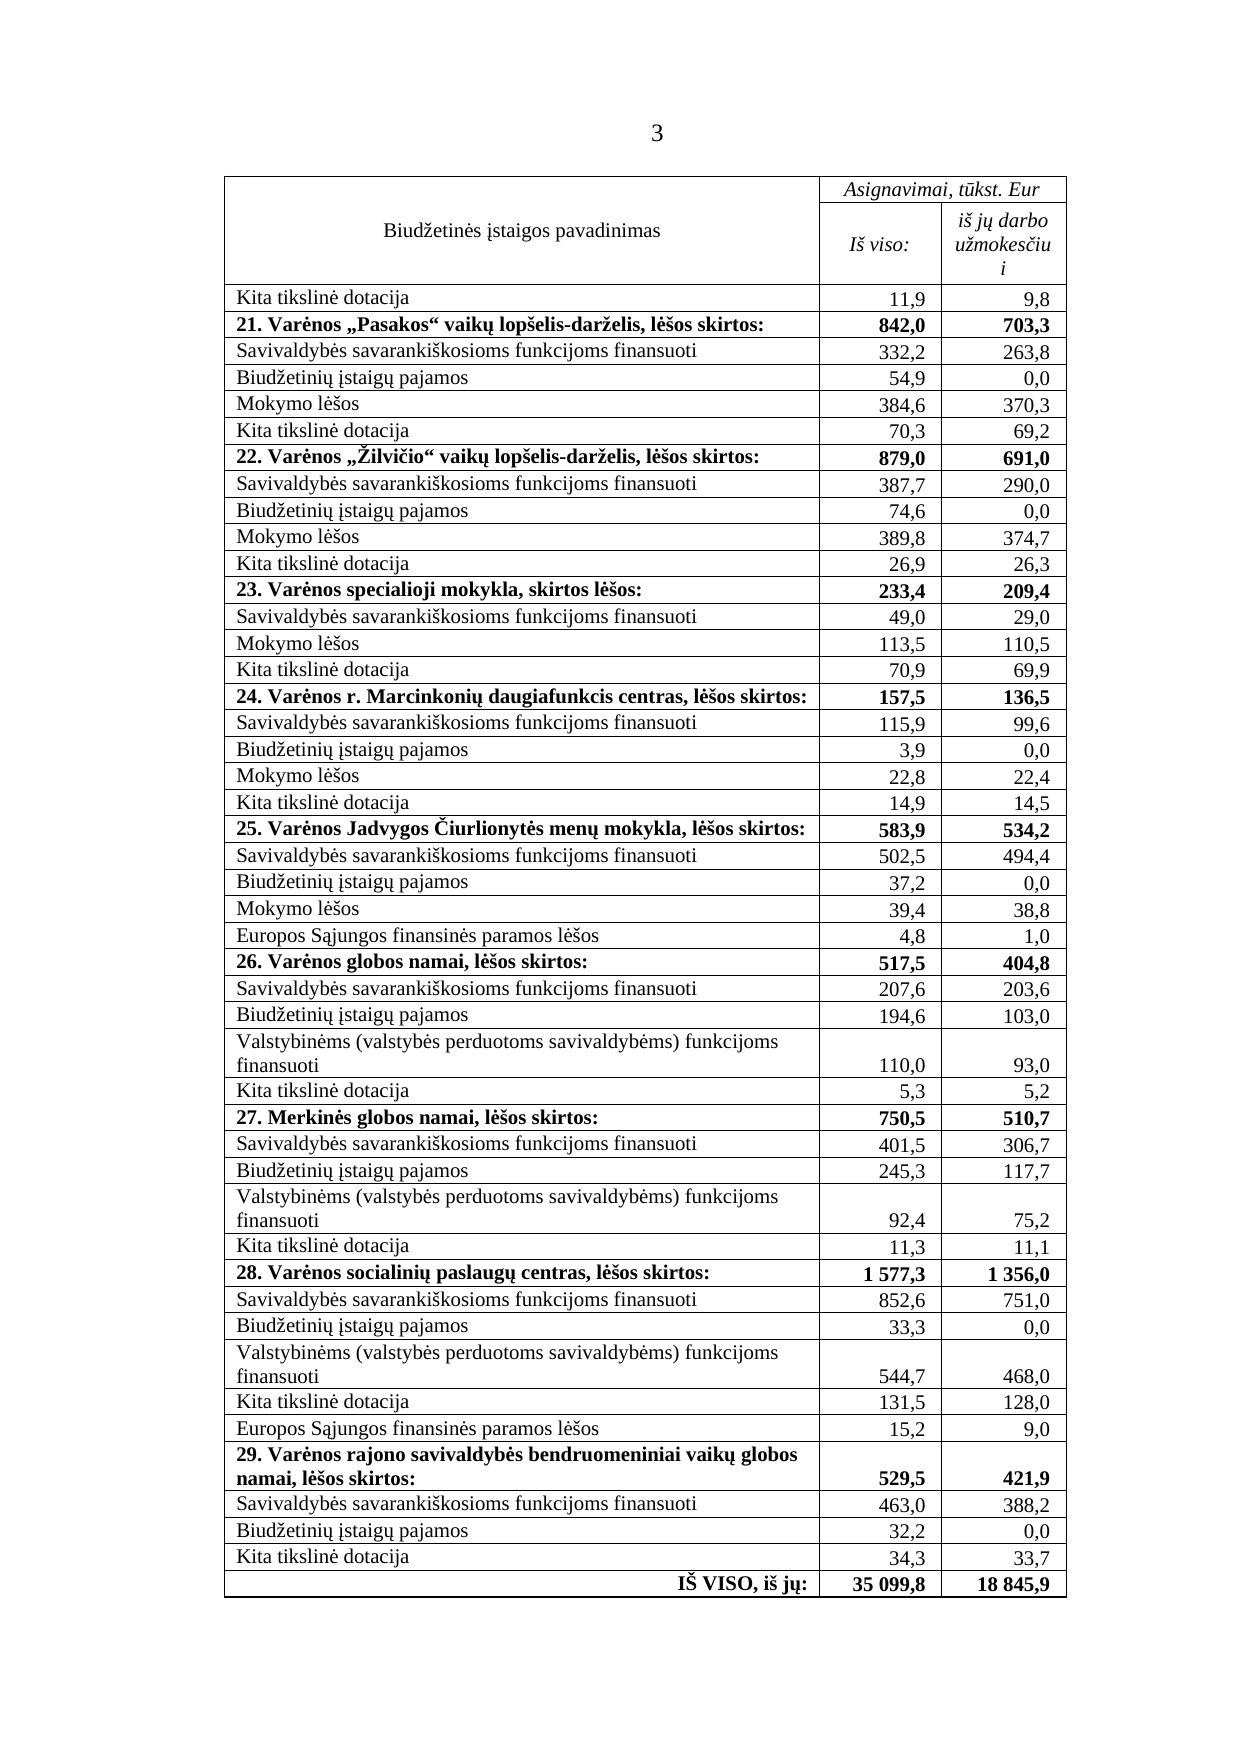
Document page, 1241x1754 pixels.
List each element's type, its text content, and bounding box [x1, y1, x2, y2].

table_cell [1067, 1388, 1089, 1414]
table_cell 33,7 [942, 1544, 1066, 1570]
table_cell 0,0 [942, 737, 1066, 762]
table_cell 22. Varėnos „Žilvičio“ vaikų lopšelis-darželis, lėšos skirtos: [225, 445, 819, 470]
table_cell 23. Varėnos specialioji mokykla, skirtos lėšos: [225, 577, 819, 603]
table_cell 69,9 [942, 657, 1066, 682]
table_cell Mokymo lėšos [225, 630, 819, 656]
table_cell 11,9 [820, 285, 941, 311]
table_cell [1067, 1183, 1089, 1232]
table_cell [1067, 869, 1089, 895]
table_cell [1067, 258, 1089, 284]
table_cell 9,8 [942, 285, 1066, 311]
table_cell 203,6 [942, 976, 1066, 1001]
table_cell [1067, 603, 1089, 629]
table_cell 37,2 [820, 870, 941, 895]
table_cell Savivaldybės savarankiškosioms funkcijoms finansuoti [225, 976, 819, 1001]
table_cell [1067, 1001, 1089, 1028]
table_cell 0,0 [942, 365, 1066, 390]
table_cell [1067, 1543, 1089, 1570]
table_cell [1067, 1414, 1089, 1441]
table_cell 5,2 [942, 1078, 1066, 1103]
table_cell 534,2 [942, 816, 1066, 842]
table_header [1067, 176, 1089, 202]
table_cell [1067, 1028, 1089, 1077]
table_cell 290,0 [942, 471, 1066, 497]
table_cell [1067, 576, 1089, 603]
table_cell 34,3 [820, 1544, 941, 1570]
table_cell 0,0 [942, 870, 1066, 895]
table_cell Kita tikslinė dotacija [225, 1234, 819, 1259]
table_cell Kita tikslinė dotacija [225, 418, 819, 443]
table_cell 35 099,8 [820, 1571, 941, 1596]
table_cell 1 356,0 [942, 1260, 1066, 1286]
table_cell 0,0 [942, 498, 1066, 523]
table_cell 92,4 [820, 1184, 941, 1232]
table_cell 11,1 [942, 1234, 1066, 1259]
table_cell Iš viso: [820, 203, 941, 284]
table_cell 879,0 [820, 445, 941, 470]
table_cell 22,4 [942, 763, 1066, 789]
table_cell 14,9 [820, 790, 941, 815]
table_cell 33,3 [820, 1313, 941, 1339]
table_cell [1067, 736, 1089, 762]
table_cell Valstybinėms (valstybės perduotoms savivaldybėms) funkcijoms finansuoti [225, 1340, 819, 1388]
table_cell Biudžetinių įstaigų pajamos [225, 498, 819, 523]
table_cell [1067, 364, 1089, 390]
table_cell Savivaldybės savarankiškosioms funkcijoms finansuoti [225, 843, 819, 868]
table_cell 93,0 [942, 1029, 1066, 1077]
table_cell [1067, 1259, 1089, 1286]
table_cell 332,2 [820, 338, 941, 364]
table_cell 842,0 [820, 312, 941, 337]
table_cell Savivaldybės savarankiškosioms funkcijoms finansuoti [225, 604, 819, 629]
table_cell 510,7 [942, 1105, 1066, 1130]
table_cell 1,0 [942, 923, 1066, 948]
table_header Biudžetinės įstaigos pavadinimas [225, 177, 819, 284]
table_cell 207,6 [820, 976, 941, 1001]
table_cell [1067, 1517, 1089, 1543]
table_cell [1067, 311, 1089, 337]
table_cell Kita tikslinė dotacija [225, 1389, 819, 1414]
table_cell [1067, 417, 1089, 443]
table_cell Kita tikslinė dotacija [225, 1544, 819, 1570]
table_cell 9,0 [942, 1415, 1066, 1441]
table_cell 0,0 [942, 1313, 1066, 1339]
table_cell Mokymo lėšos [225, 896, 819, 922]
table_cell 28. Varėnos socialinių paslaugų centras, lėšos skirtos: [225, 1260, 819, 1286]
table_cell 387,7 [820, 471, 941, 497]
table_cell Biudžetinių įstaigų pajamos [225, 1518, 819, 1543]
table_cell [1067, 656, 1089, 682]
table_cell 384,6 [820, 391, 941, 417]
table_cell Savivaldybės savarankiškosioms funkcijoms finansuoti [225, 338, 819, 364]
table_cell 421,9 [942, 1442, 1066, 1490]
table_cell Kita tikslinė dotacija [225, 657, 819, 682]
table_cell 103,0 [942, 1002, 1066, 1028]
table_cell 27. Merkinės globos namai, lėšos skirtos: [225, 1105, 819, 1130]
table_cell Mokymo lėšos [225, 524, 819, 550]
table_cell 110,0 [820, 1029, 941, 1077]
table_cell 11,3 [820, 1234, 941, 1259]
table_cell [1067, 1077, 1089, 1103]
table_cell [1067, 1130, 1089, 1157]
table_cell [1067, 390, 1089, 417]
table_cell Biudžetinių įstaigų pajamos [225, 365, 819, 390]
table_cell IŠ VISO, iš jų: [225, 1571, 819, 1596]
table_cell 32,2 [820, 1518, 941, 1543]
table_cell 26,3 [942, 551, 1066, 576]
table_cell 529,5 [820, 1442, 941, 1490]
table_cell 131,5 [820, 1389, 941, 1414]
table_cell Savivaldybės savarankiškosioms funkcijoms finansuoti [225, 710, 819, 736]
table_cell 99,6 [942, 710, 1066, 736]
table_cell Savivaldybės savarankiškosioms funkcijoms finansuoti [225, 1287, 819, 1312]
table_cell [1067, 975, 1089, 1001]
table_cell Valstybinėms (valstybės perduotoms savivaldybėms) funkcijoms finansuoti [225, 1184, 819, 1232]
table_cell 750,5 [820, 1105, 941, 1130]
table_cell [1067, 709, 1089, 736]
table_cell 0,0 [942, 1518, 1066, 1543]
table_cell 852,6 [820, 1287, 941, 1312]
table_cell 194,6 [820, 1002, 941, 1028]
table_cell 14,5 [942, 790, 1066, 815]
table_cell [1067, 683, 1089, 709]
table_cell 74,6 [820, 498, 941, 523]
table_cell 39,4 [820, 896, 941, 922]
table_cell 117,7 [942, 1158, 1066, 1183]
table_cell 209,4 [942, 577, 1066, 603]
table_cell [1067, 444, 1089, 470]
table_cell 115,9 [820, 710, 941, 736]
table_cell [1067, 231, 1089, 257]
table_cell 494,4 [942, 843, 1066, 868]
table_cell 502,5 [820, 843, 941, 868]
table_cell 468,0 [942, 1340, 1066, 1388]
table_cell 15,2 [820, 1415, 941, 1441]
table_cell 583,9 [820, 816, 941, 842]
table_cell [1067, 284, 1089, 311]
table_cell [1067, 922, 1089, 948]
table_cell 517,5 [820, 949, 941, 975]
table_cell [1067, 789, 1089, 815]
table_cell 22,8 [820, 763, 941, 789]
table_cell [1067, 497, 1089, 523]
table_cell Biudžetinių įstaigų pajamos [225, 737, 819, 762]
table_cell 703,3 [942, 312, 1066, 337]
table_cell 70,3 [820, 418, 941, 443]
table_cell [1067, 842, 1089, 868]
table_cell Savivaldybės savarankiškosioms funkcijoms finansuoti [225, 1131, 819, 1157]
table_cell 751,0 [942, 1287, 1066, 1312]
table_cell 691,0 [942, 445, 1066, 470]
table_cell [1067, 629, 1089, 656]
table_cell 306,7 [942, 1131, 1066, 1157]
table_cell [1067, 337, 1089, 364]
table_cell Kita tikslinė dotacija [225, 285, 819, 311]
table_cell 3,9 [820, 737, 941, 762]
table_cell 5,3 [820, 1078, 941, 1103]
table_cell 388,2 [942, 1491, 1066, 1517]
table_cell 18 845,9 [942, 1571, 1066, 1596]
table_cell Kita tikslinė dotacija [225, 1078, 819, 1103]
table_cell 1 577,3 [820, 1260, 941, 1286]
table_cell 389,8 [820, 524, 941, 550]
table_cell [1067, 523, 1089, 550]
table_cell 544,7 [820, 1340, 941, 1388]
table_cell 29. Varėnos rajono savivaldybės bendruomeniniai vaikų globos namai, lėšos skirtos: [225, 1442, 819, 1490]
table_cell [1067, 1339, 1089, 1388]
table_cell [1067, 1157, 1089, 1183]
table_cell 21. Varėnos „Pasakos“ vaikų lopšelis-darželis, lėšos skirtos: [225, 312, 819, 337]
table_cell Mokymo lėšos [225, 391, 819, 417]
table_cell Savivaldybės savarankiškosioms funkcijoms finansuoti [225, 1491, 819, 1517]
table_cell 24. Varėnos r. Marcinkonių daugiafunkcis centras, lėšos skirtos: [225, 684, 819, 709]
table_cell 75,2 [942, 1184, 1066, 1232]
table_cell 26,9 [820, 551, 941, 576]
table_cell 370,3 [942, 391, 1066, 417]
table_cell Biudžetinių įstaigų pajamos [225, 1002, 819, 1028]
table_header Asignavimai, tūkst. Eur [820, 177, 1066, 202]
table_cell 463,0 [820, 1491, 941, 1517]
table_cell [1067, 1104, 1089, 1130]
table_cell 49,0 [820, 604, 941, 629]
table_cell 69,2 [942, 418, 1066, 443]
table_cell Savivaldybės savarankiškosioms funkcijoms finansuoti [225, 471, 819, 497]
table_cell 233,4 [820, 577, 941, 603]
table_cell 26. Varėnos globos namai, lėšos skirtos: [225, 949, 819, 975]
table_cell 128,0 [942, 1389, 1066, 1414]
table_cell iš jų darbo užmokesčiui [942, 203, 1066, 284]
table_cell [1067, 1570, 1089, 1596]
table_cell [1067, 202, 1089, 231]
table_cell 245,3 [820, 1158, 941, 1183]
table_cell Kita tikslinė dotacija [225, 790, 819, 815]
table_cell 29,0 [942, 604, 1066, 629]
table_cell 70,9 [820, 657, 941, 682]
table_cell 54,9 [820, 365, 941, 390]
table_cell 404,8 [942, 949, 1066, 975]
table_cell 263,8 [942, 338, 1066, 364]
table_cell [1067, 1490, 1089, 1517]
table_cell Mokymo lėšos [225, 763, 819, 789]
table_cell [1067, 815, 1089, 842]
table_cell 401,5 [820, 1131, 941, 1157]
table_cell Kita tikslinė dotacija [225, 551, 819, 576]
table_cell Valstybinėms (valstybės perduotoms savivaldybėms) funkcijoms finansuoti [225, 1029, 819, 1077]
table_cell 157,5 [820, 684, 941, 709]
table_cell 4,8 [820, 923, 941, 948]
table_cell 113,5 [820, 630, 941, 656]
table_cell [1067, 470, 1089, 497]
table_cell 38,8 [942, 896, 1066, 922]
table_cell [1067, 948, 1089, 975]
table_cell [1067, 1441, 1089, 1490]
table_cell [1067, 1233, 1089, 1259]
table_cell 110,5 [942, 630, 1066, 656]
table_cell [1067, 1286, 1089, 1312]
table_cell Biudžetinių įstaigų pajamos [225, 870, 819, 895]
table_cell Biudžetinių įstaigų pajamos [225, 1158, 819, 1183]
table_cell Europos Sąjungos finansinės paramos lėšos [225, 1415, 819, 1441]
table_cell 25. Varėnos Jadvygos Čiurlionytės menų mokykla, lėšos skirtos: [225, 816, 819, 842]
table_cell [1067, 550, 1089, 576]
table_cell 136,5 [942, 684, 1066, 709]
table_cell [1067, 895, 1089, 922]
table_cell Biudžetinių įstaigų pajamos [225, 1313, 819, 1339]
table_cell [1067, 1312, 1089, 1339]
table_cell 374,7 [942, 524, 1066, 550]
table_cell [1067, 762, 1089, 789]
table_cell Europos Sąjungos finansinės paramos lėšos [225, 923, 819, 948]
